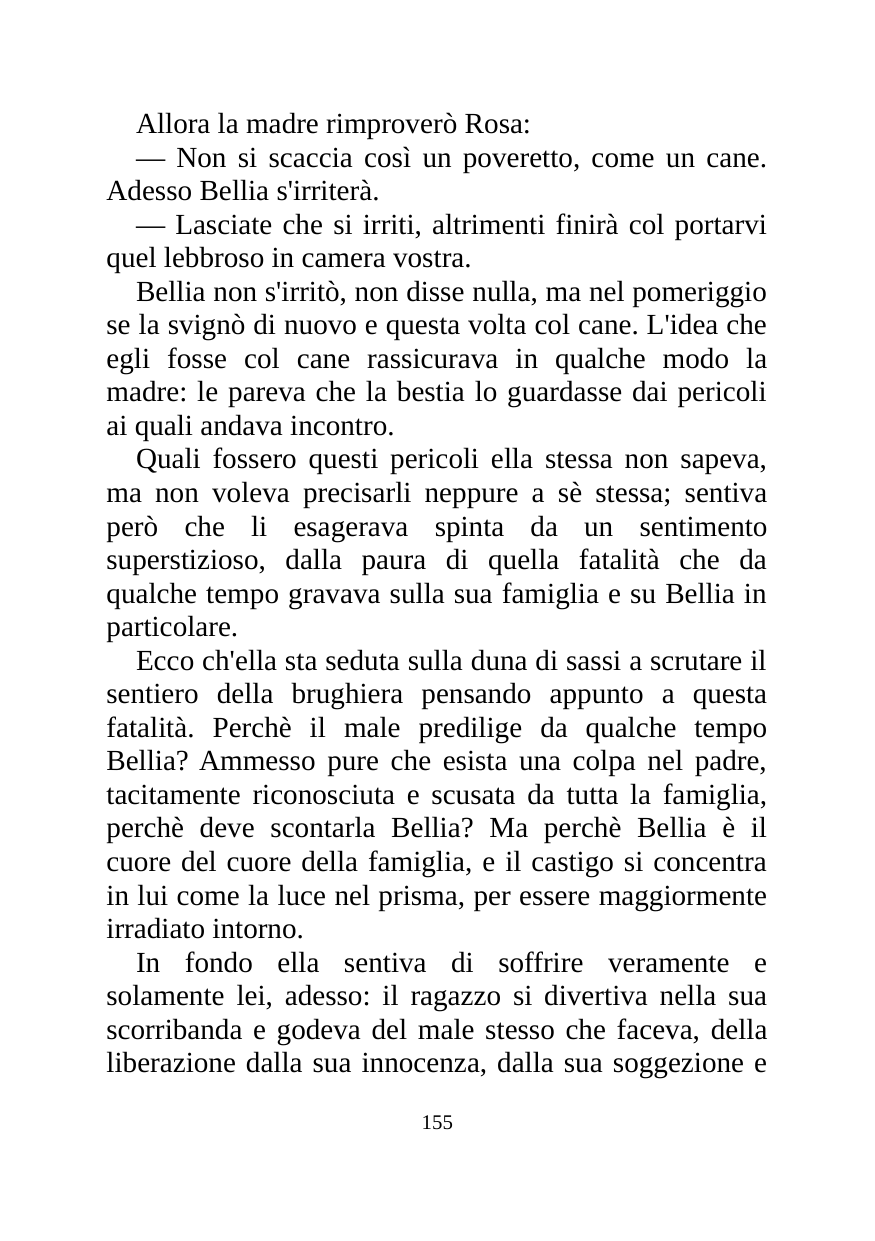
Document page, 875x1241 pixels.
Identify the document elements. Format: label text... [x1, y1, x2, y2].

text Bellia non s'irritò, non disse nulla, ma nel pomeriggio se la svignò di nuovo e questa volta col cane. L'idea che egli fosse col cane rassicurava in qualche modo la madre: le pareva che la bestia lo guardasse dai pericoli ai quali andava incontro. [106, 274, 768, 442]
text In fondo ella sentiva di soffrire veramente e solamente lei, adesso: il ragazzo si divertiva nella sua scorribanda e godeva del male stesso che faceva, della liberazione dalla sua innocenza, dalla sua soggezione e [106, 945, 768, 1079]
text — Non si scaccia così un poveretto, come un cane. Adesso Bellia s'irriterà. [106, 140, 768, 207]
text Quali fossero questi pericoli ella stessa non sapeva, ma non voleva precisarli neppure a sè stessa; sentiva però che li esagerava spinta da un sentimento superstizioso, dalla paura di quella fatalità che da qualche tempo gravava sulla sua famiglia e su Bellia in particolare. [106, 442, 768, 643]
text Ecco ch'ella sta seduta sulla duna di sassi a scrutare il sentiero della brughiera pensando appunto a questa fatalità. Perchè il male predilige da qualche tempo Bellia? Ammesso pure che esista una colpa nel padre, tacitamente riconosciuta e scusata da tutta la famiglia, perchè deve scontarla Bellia? Ma perchè Bellia è il cuore del cuore della famiglia, e il castigo si concentra in lui come la luce nel prisma, per essere maggiormente irradiato intorno. [106, 643, 768, 945]
text Allora la madre rimproverò Rosa: [106, 106, 768, 140]
text — Lasciate che si irriti, altrimenti finirà col portarvi quel lebbroso in camera vostra. [106, 207, 768, 274]
